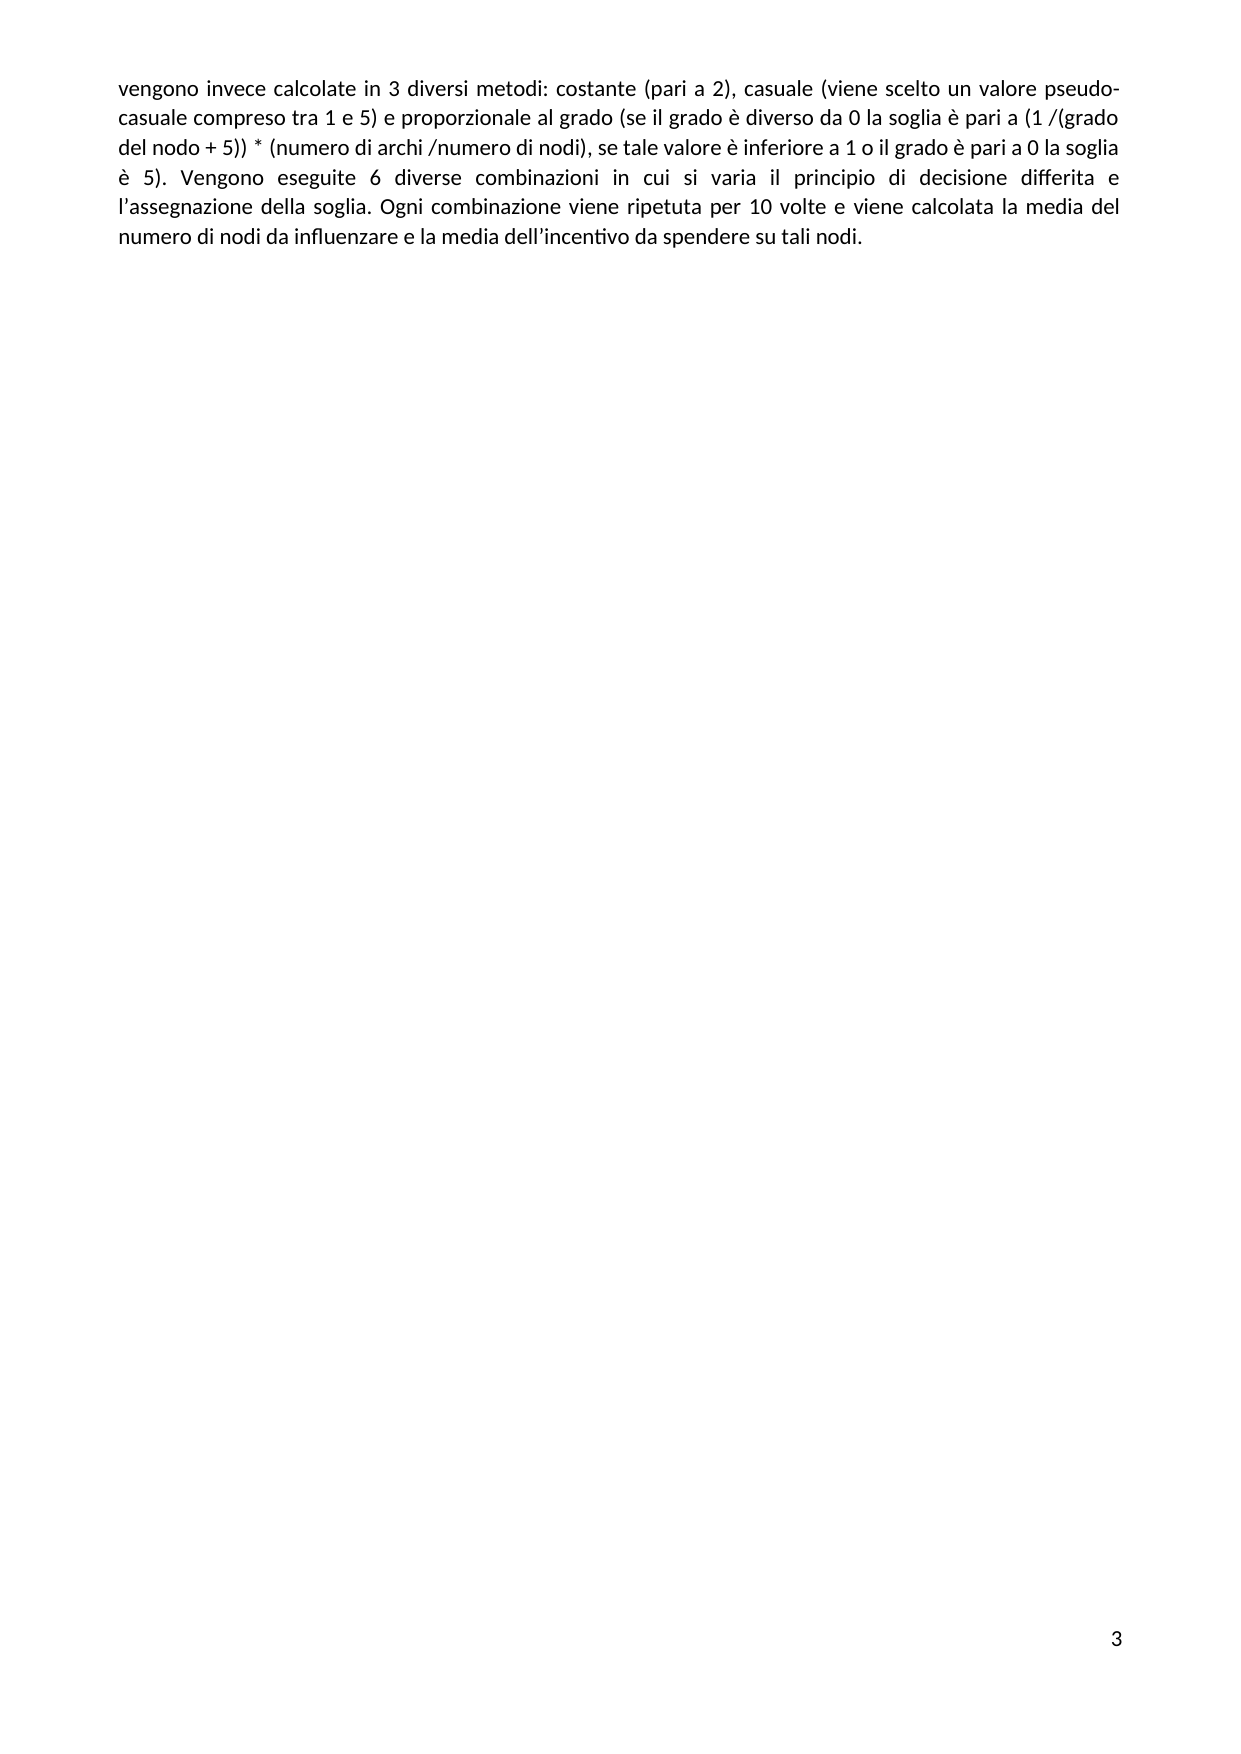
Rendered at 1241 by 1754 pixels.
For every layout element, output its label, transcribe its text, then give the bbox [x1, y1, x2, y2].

text vengono invece calcolate in 3 diversi metodi: costante (pari a 2), casuale (viene scelto un valore pseudo-casuale compreso tra 1 e 5) e proporzionale al grado (se il grado è diverso da 0 la soglia è pari a (1 /(grado del nodo + 5)) * (numero di archi /numero di nodi), se tale valore è inferiore a 1 o il grado è pari a 0 la soglia è 5). Vengono eseguite 6 diverse combinazioni in cui si varia il principio di decisione differita e l’assegnazione della soglia. Ogni combinazione viene ripetuta per 10 volte e viene calcolata la media del numero di nodi da influenzare e la media dell’incentivo da spendere su tali nodi. [118, 74, 1122, 250]
